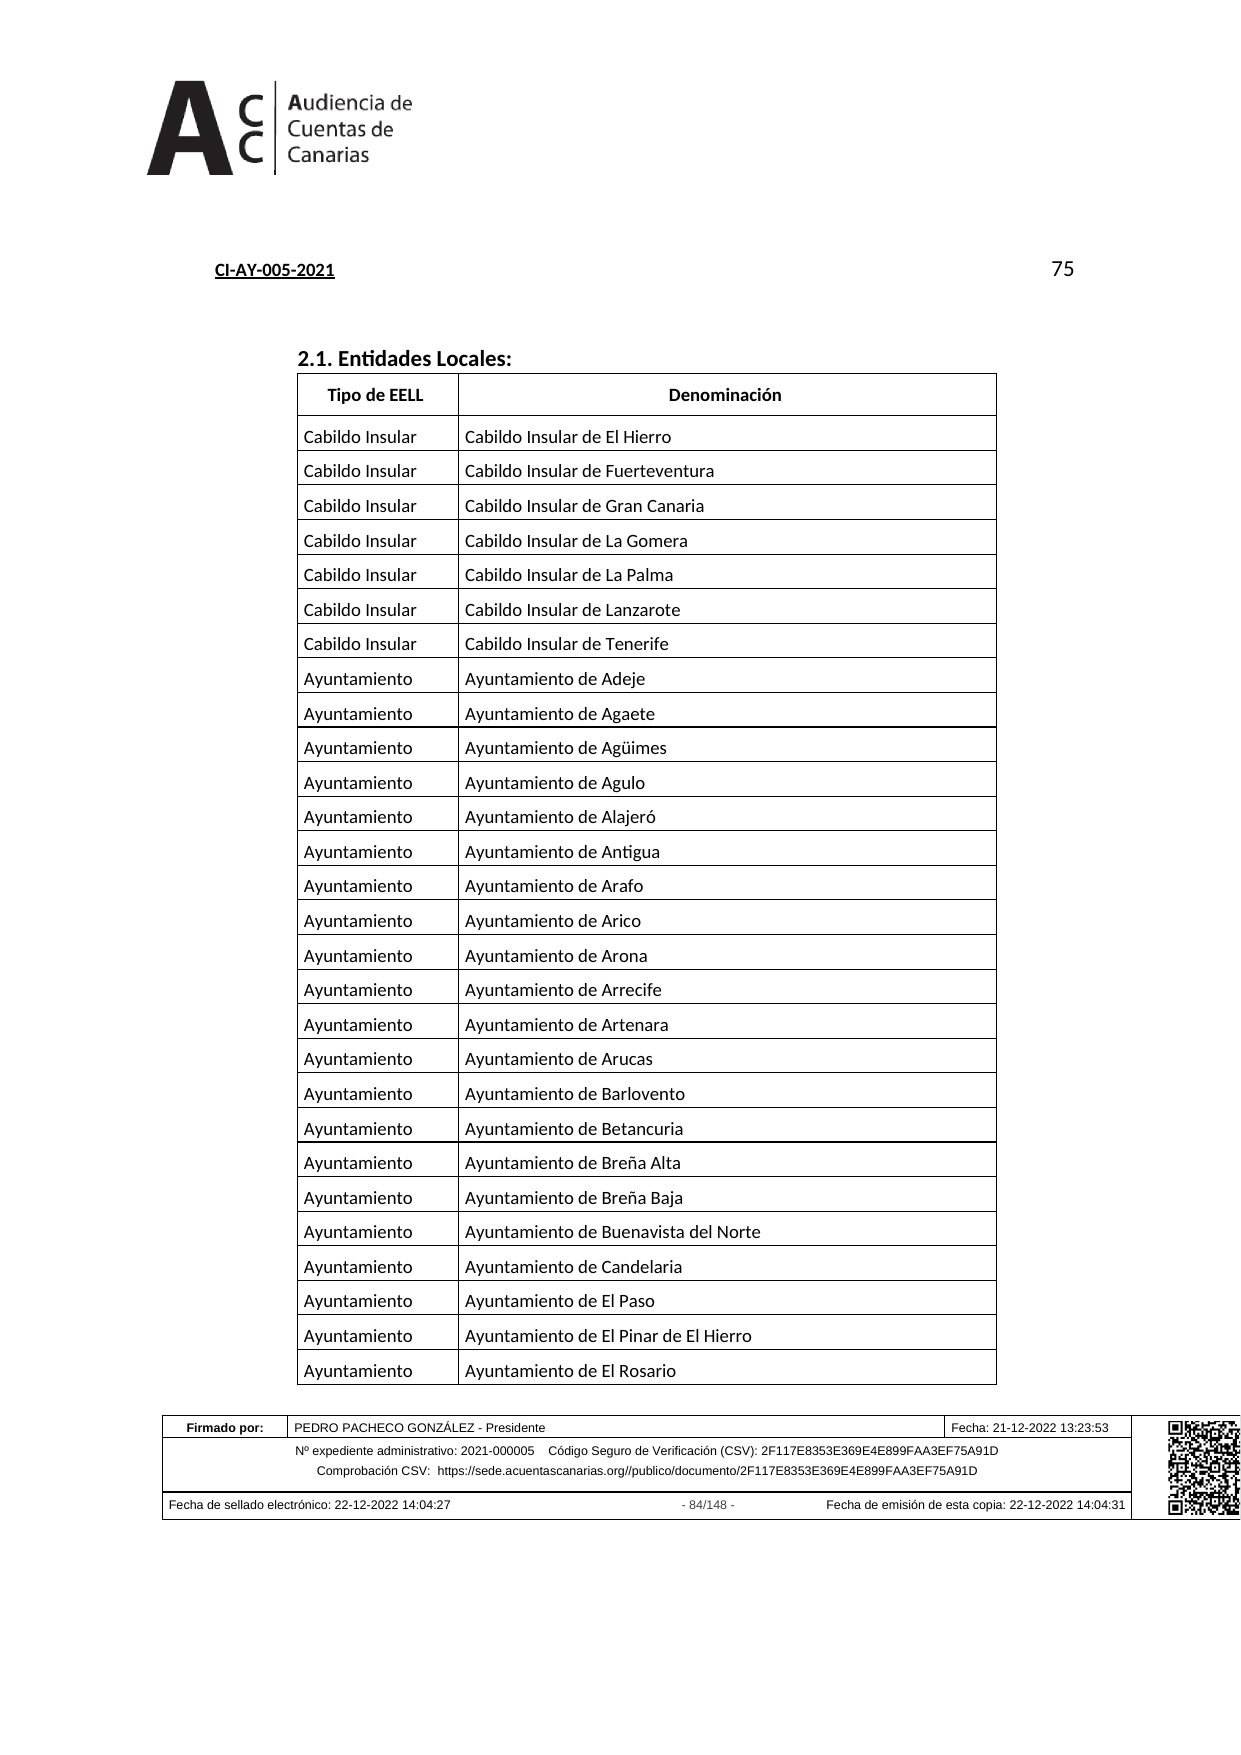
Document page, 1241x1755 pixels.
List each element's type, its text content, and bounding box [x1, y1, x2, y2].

table_cell Ayuntamiento [298, 1108, 458, 1141]
table_cell Ayuntamiento de Betancuria [459, 1108, 996, 1141]
table_cell Ayuntamiento de Alajeró [459, 797, 996, 830]
table_cell Ayuntamiento de Agaete [459, 693, 996, 726]
table_cell Ayuntamiento de Arico [459, 900, 996, 934]
table_cell Cabildo Insular [298, 520, 458, 553]
table_cell Ayuntamiento de Agulo [459, 762, 996, 796]
table_cell Ayuntamiento [298, 728, 458, 761]
table_cell Ayuntamiento [298, 1281, 458, 1314]
table_cell Ayuntamiento de Artenara [459, 1004, 996, 1038]
table_cell Ayuntamiento de Barlovento [459, 1073, 996, 1107]
table_cell Cabildo Insular de Gran Canaria [459, 485, 996, 519]
table_cell Ayuntamiento de Candelaria [459, 1246, 996, 1280]
table_cell Ayuntamiento [298, 831, 458, 865]
table_cell Ayuntamiento de Agüimes [459, 728, 996, 761]
table_cell Cabildo Insular [298, 451, 458, 484]
table_cell Ayuntamiento de Arucas [459, 1039, 996, 1072]
table_cell Cabildo Insular [298, 485, 458, 519]
table_cell Cabildo Insular [298, 589, 458, 623]
subtitle CI-AY-005-2021 75 [162, 254, 1079, 282]
table_cell Ayuntamiento de El Rosario [459, 1350, 996, 1383]
table_cell Ayuntamiento [298, 762, 458, 796]
table_cell Ayuntamiento de Breña Alta [459, 1143, 996, 1176]
table_cell Ayuntamiento de El Pinar de El Hierro [459, 1315, 996, 1349]
table_cell Cabildo Insular de El Hierro [459, 416, 996, 450]
table_cell Ayuntamiento [298, 935, 458, 968]
table_cell Ayuntamiento de Antigua [459, 831, 996, 865]
table_cell Ayuntamiento [298, 693, 458, 726]
table_cell Ayuntamiento de Breña Baja [459, 1177, 996, 1211]
table_cell Ayuntamiento [298, 797, 458, 830]
table_cell Ayuntamiento de Arona [459, 935, 996, 968]
table_cell Cabildo Insular [298, 555, 458, 588]
table_cell Ayuntamiento de Arafo [459, 866, 996, 899]
table_cell Cabildo Insular [298, 624, 458, 657]
table_cell Ayuntamiento [298, 1177, 458, 1211]
table_cell Ayuntamiento de Adeje [459, 658, 996, 692]
table_cell Ayuntamiento de El Paso [459, 1281, 996, 1314]
table_cell Cabildo Insular de La Gomera [459, 520, 996, 553]
table_cell Cabildo Insular de Lanzarote [459, 589, 996, 623]
table_cell Ayuntamiento [298, 866, 458, 899]
table_cell Ayuntamiento [298, 1073, 458, 1107]
table_cell Ayuntamiento [298, 1004, 458, 1038]
table_cell Ayuntamiento [298, 658, 458, 692]
table_cell Ayuntamiento [298, 900, 458, 934]
table_cell Ayuntamiento [298, 1315, 458, 1349]
table_cell Cabildo Insular de Tenerife [459, 624, 996, 657]
table_header Denominación [459, 374, 996, 415]
table_cell Ayuntamiento [298, 970, 458, 1003]
table_cell Ayuntamiento [298, 1246, 458, 1280]
table_cell Ayuntamiento [298, 1143, 458, 1176]
table_header Tipo de EELL [298, 374, 458, 415]
table_cell Cabildo Insular de Fuerteventura [459, 451, 996, 484]
text 2.1. Entidades Locales: [297, 344, 1077, 372]
table_cell Ayuntamiento [298, 1039, 458, 1072]
table_cell Ayuntamiento [298, 1350, 458, 1383]
table_cell Ayuntamiento de Buenavista del Norte [459, 1212, 996, 1245]
table_cell Ayuntamiento de Arrecife [459, 970, 996, 1003]
table_cell Cabildo Insular [298, 416, 458, 450]
table_cell Ayuntamiento [298, 1212, 458, 1245]
table_cell Cabildo Insular de La Palma [459, 555, 996, 588]
